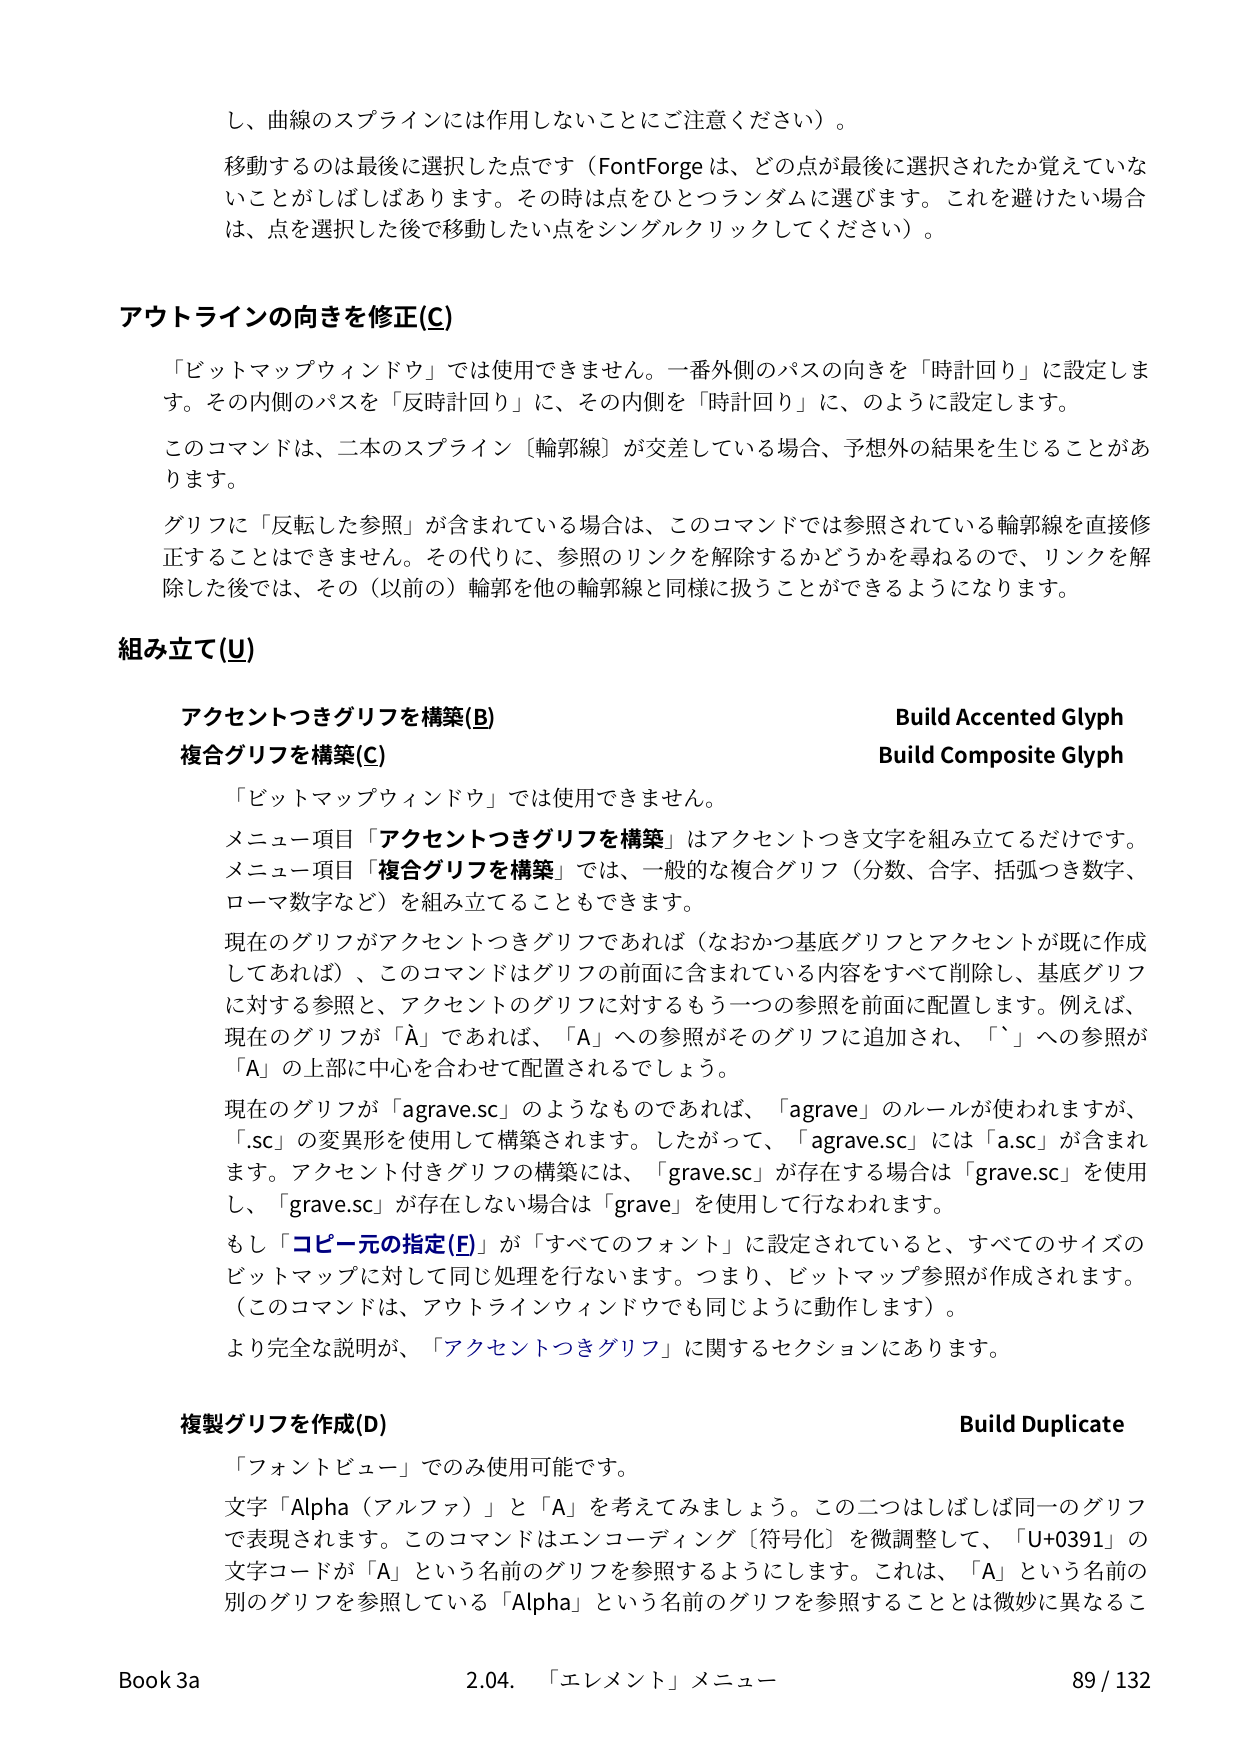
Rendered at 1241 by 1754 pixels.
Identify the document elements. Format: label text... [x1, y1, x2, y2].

table_header アクセントつきグリフを構築(B) Build Accented Glyph 複合グリフを構築(C) Build Composite Glyph 「ビットマップウィンドウ」では使用できません。 メニュー項目「アクセントつきグリフを構築」はアクセントつき文字を組み立てるだけです。メニュー項目「複合グリフを構築」では、一般的な複合グリフ（分数、合字、括弧つき数字、ローマ数字など）を組み立てることもできます。 現在のグリフがアクセントつきグリフであれば（なおかつ基底グリフとアクセントが既に作成してあれば）、このコマンドはグリフの前面に含まれている内容をすべて削除し、基底グリフに対する参照と、アクセントのグリフに対するもう一つの参照を前面に配置します。例えば、現在のグリフが「À」であれば、「A」への参照がそのグリフに追加され、「`」への参照が「A」の上部に中心を合わせて配置されるでしょう。 現在のグリフが「agrave.sc」のようなものであれば、「agrave」のルールが使われますが、「.sc」の変異形を使用して構築されます。したがって、「agrave.sc」には「a.sc」が含まれます。アクセント付きグリフの構築には、「grave.sc」が存在する場合は「grave.sc」を使用し、「grave.sc」が存在しない場合は「grave」を使用して行なわれます。 もし「コピー元の指定(F)」が「すべてのフォント」に設定されていると、すべてのサイズのビットマップに対して同じ処理を行ないます。つまり、ビットマップ参照が作成されます。（このコマンドは、アウトラインウィンドウでも同じように動作します）。 より完全な説明が、「アクセントつきグリフ」に関するセクションにあります。 [177, 679, 1152, 1386]
text 組み立て(U) [106, 623, 1163, 671]
text このコマンドは、二本のスプライン〔輪郭線〕が交差している場合、予想外の結果を生じることがあります。 [150, 425, 1163, 494]
table_cell し、曲線のスプラインには作用しないことにご注意ください）。 移動するのは最後に選択した点です（FontForge は、どの点が最後に選択されたか覚えていないことがしばしばあります。その時は点をひとつランダムに選びます。これを避けたい場合は、点を選択した後で移動したい点をシングルクリックしてください）。 [177, 89, 1152, 273]
table_cell 複製グリフを作成(D) Build Duplicate 「フォントビュー」でのみ使用可能です。 文字「Alpha（アルファ）」と「A」を考えてみましょう。この二つはしばしば同一のグリフで表現されます。このコマンドはエンコーディング〔符号化〕を微調整して、「U+0391」の文字コードが「A」という名前のグリフを参照するようにします。これは、「A」という名前の別のグリフを参照している「Alpha」という名前のグリフを参照することとは微妙に異なるこ [177, 1386, 1152, 1632]
text 「ビットマップウィンドウ」では使用できません。一番外側のパスの向きを「時計回り」に設定します。その内側のパスを「反時計回り」に、その内側を「時計回り」に、のように設定します。 [150, 347, 1163, 416]
text グリフに「反転した参照」が含まれている場合は、このコマンドでは参照されている輪郭線を直接修正することはできません。その代りに、参照のリンクを解除するかどうかを尋ねるので、リンクを解除した後では、その（以前の）輪郭を他の輪郭線と同様に扱うことができるようになります。 [150, 502, 1163, 608]
text アウトラインの向きを修正(C) [106, 291, 1163, 339]
